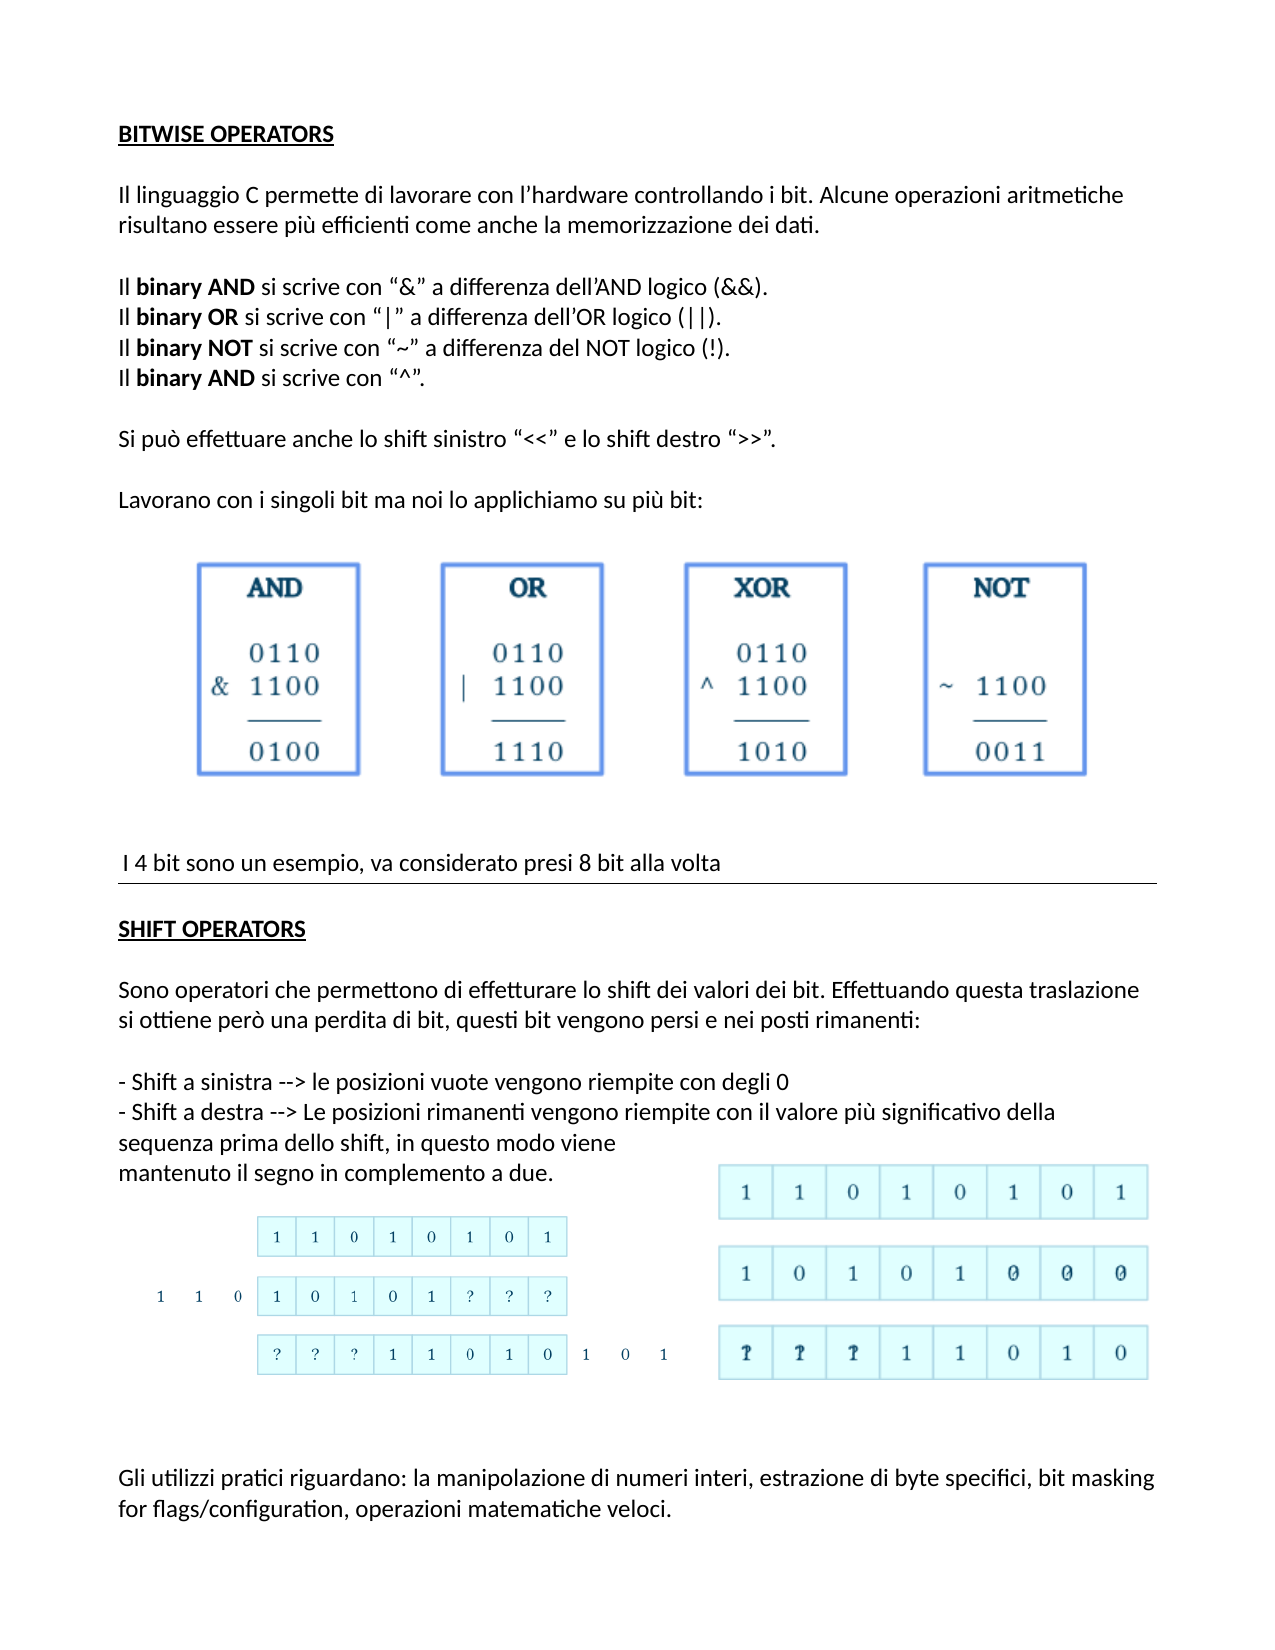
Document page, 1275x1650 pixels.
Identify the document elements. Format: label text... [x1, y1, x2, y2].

text I 4 bit sono un esempio, va considerato presi 8 bit alla volta [118, 843, 1157, 883]
text Il binary OR si scrive con “|” a differenza dell’OR logico (||). [118, 301, 1157, 332]
text Si può effettuare anche lo shift sinistro “<<” e lo shift destro “>>”. [118, 423, 1157, 454]
text BITWISE OPERATORS [118, 118, 1157, 149]
text - Shift a sinistra --> le posizioni vuote vengono riempite con degli 0 [118, 1066, 1157, 1096]
text Il binary NOT si scrive con “~” a differenza del NOT logico (!). [118, 332, 1157, 362]
text Il binary AND si scrive con “^”. [118, 362, 1157, 393]
text SHIFT OPERATORS [118, 913, 1157, 944]
text Sono operatori che permettono di effetturare lo shift dei valori dei bit. Effettuando questa traslazione si ottiene però una perdita di bit, questi bit vengono persi e nei posti rimanenti: [118, 974, 1157, 1035]
picture [688, 1151, 1173, 1380]
text Lavorano con i singoli bit ma noi lo applichiamo su più bit: [118, 484, 1157, 515]
text - Shift a destra --> Le posizioni rimanenti vengono riempite con il valore più significativo della sequenza prima dello shift, in questo modo viene mantenuto il segno in complemento a due. [118, 1096, 1157, 1218]
picture [180, 545, 1095, 783]
picture [148, 1208, 670, 1381]
text Gli utilizzi pratici riguardano: la manipolazione di numeri interi, estrazione di byte specifici, bit masking for flags/configuration, operazioni matematiche veloci. [118, 1462, 1157, 1523]
text Il linguaggio C permette di lavorare con l’hardware controllando i bit. Alcune operazioni aritmetiche risultano essere più efficienti come anche la memorizzazione dei dati. [118, 179, 1157, 240]
text Il binary AND si scrive con “&” a differenza dell’AND logico (&&). [118, 271, 1157, 301]
